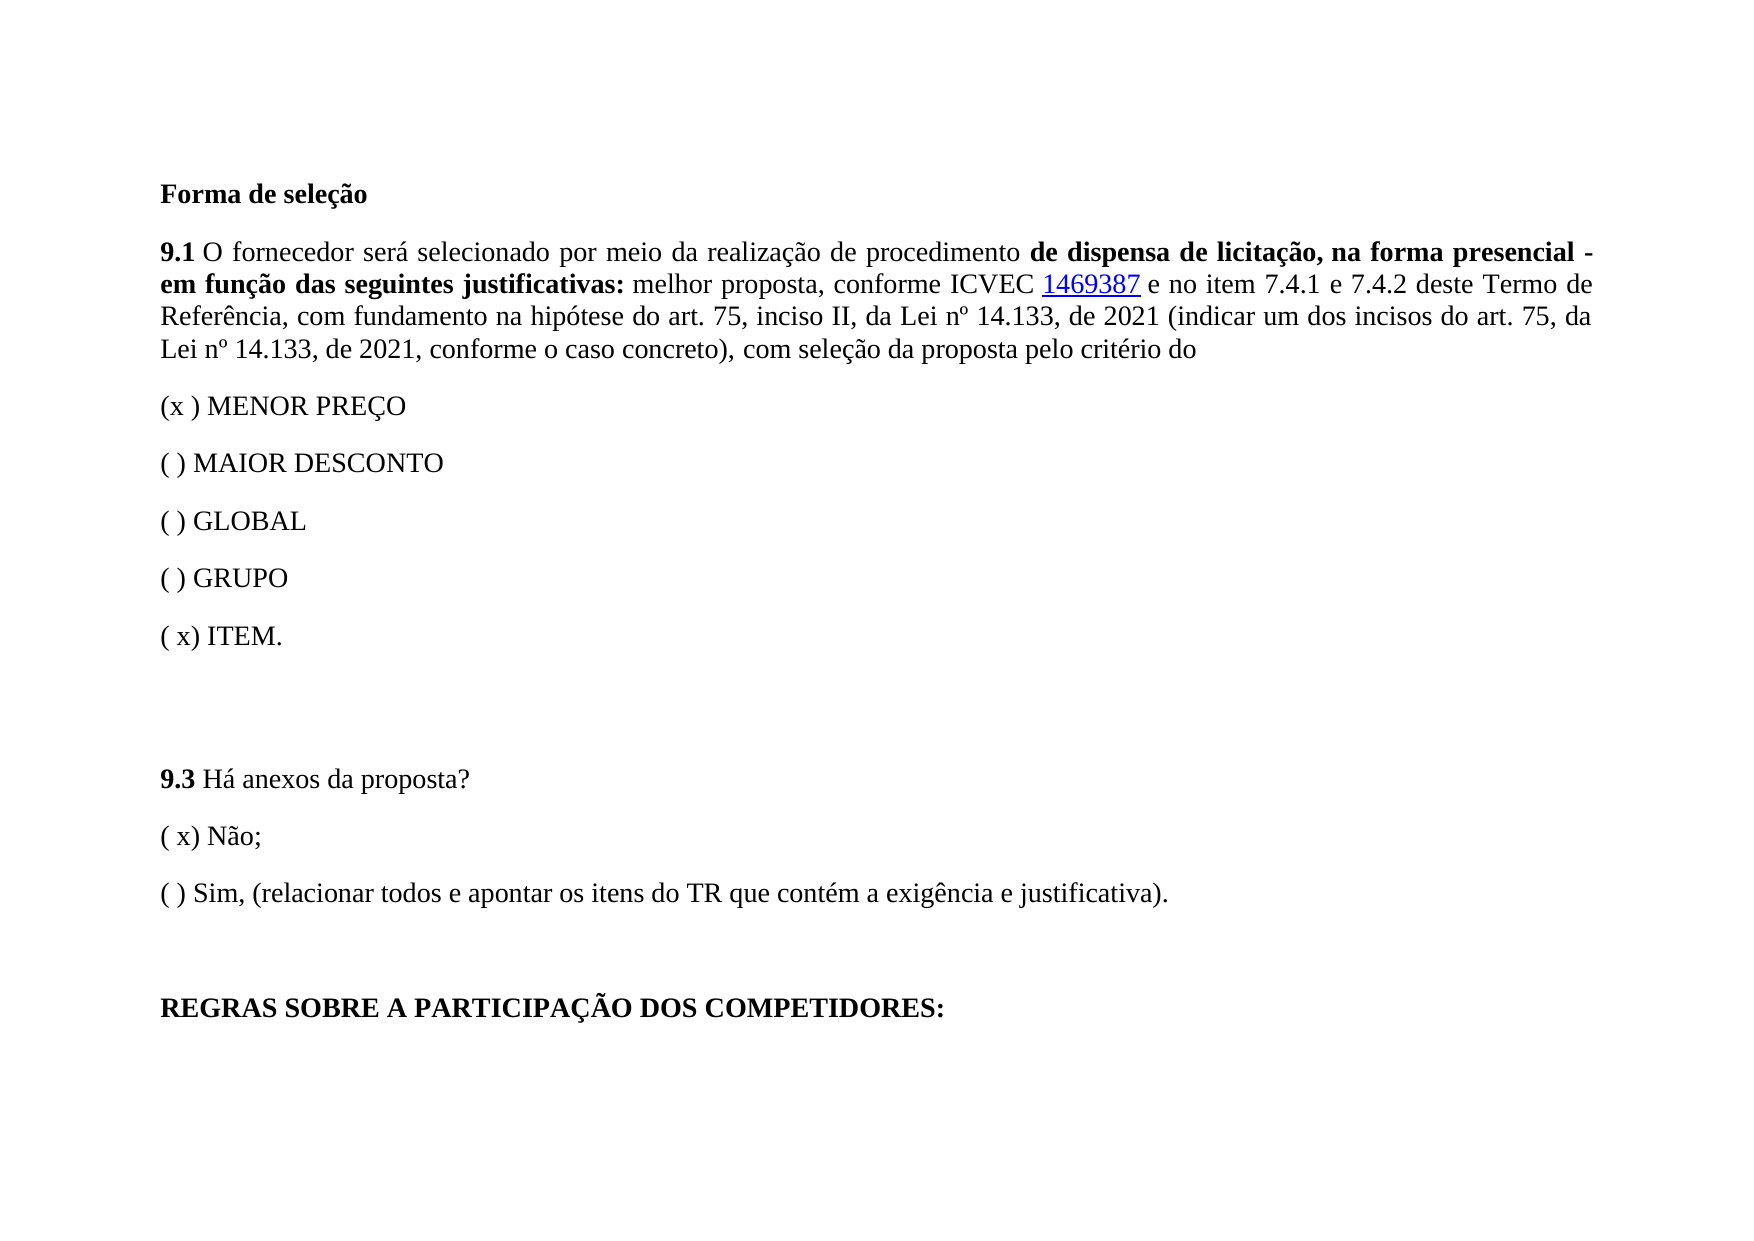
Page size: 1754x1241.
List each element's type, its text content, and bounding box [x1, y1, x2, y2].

text REGRAS SOBRE A PARTICIPAÇÃO DOS COMPETIDORES: [160, 991, 1594, 1024]
text ( ) GRUPO [160, 561, 1594, 594]
text 9.1 O fornecedor será selecionado por meio da realização de procedimento de dispensa de licitação, na forma presencial - em função das seguintes justificativas: melhor proposta, conforme ICVEC 1469387 e no item 7.4.1 e 7.4.2 deste Termo de Referência, com fundamento na hipótese do art. 75, inciso II, da Lei nº 14.133, de 2021 (indicar um dos incisos do art. 75, da Lei nº 14.133, de 2021, conforme o caso concreto), com seleção da proposta pelo critério do [160, 234, 1594, 364]
text ( ) GLOBAL [160, 504, 1594, 536]
text Forma de seleção [160, 177, 1594, 209]
text ( ) MAIOR DESCONTO [160, 447, 1594, 479]
text ( ) Sim, (relacionar todos e apontar os itens do TR que contém a exigência e justificativa). [160, 877, 1594, 909]
text ( x) Não; [160, 819, 1594, 852]
text 9.3 Há anexos da proposta? [160, 729, 1594, 794]
text (x ) MENOR PREÇO [160, 389, 1594, 422]
text ( x) ITEM. [160, 619, 1594, 651]
